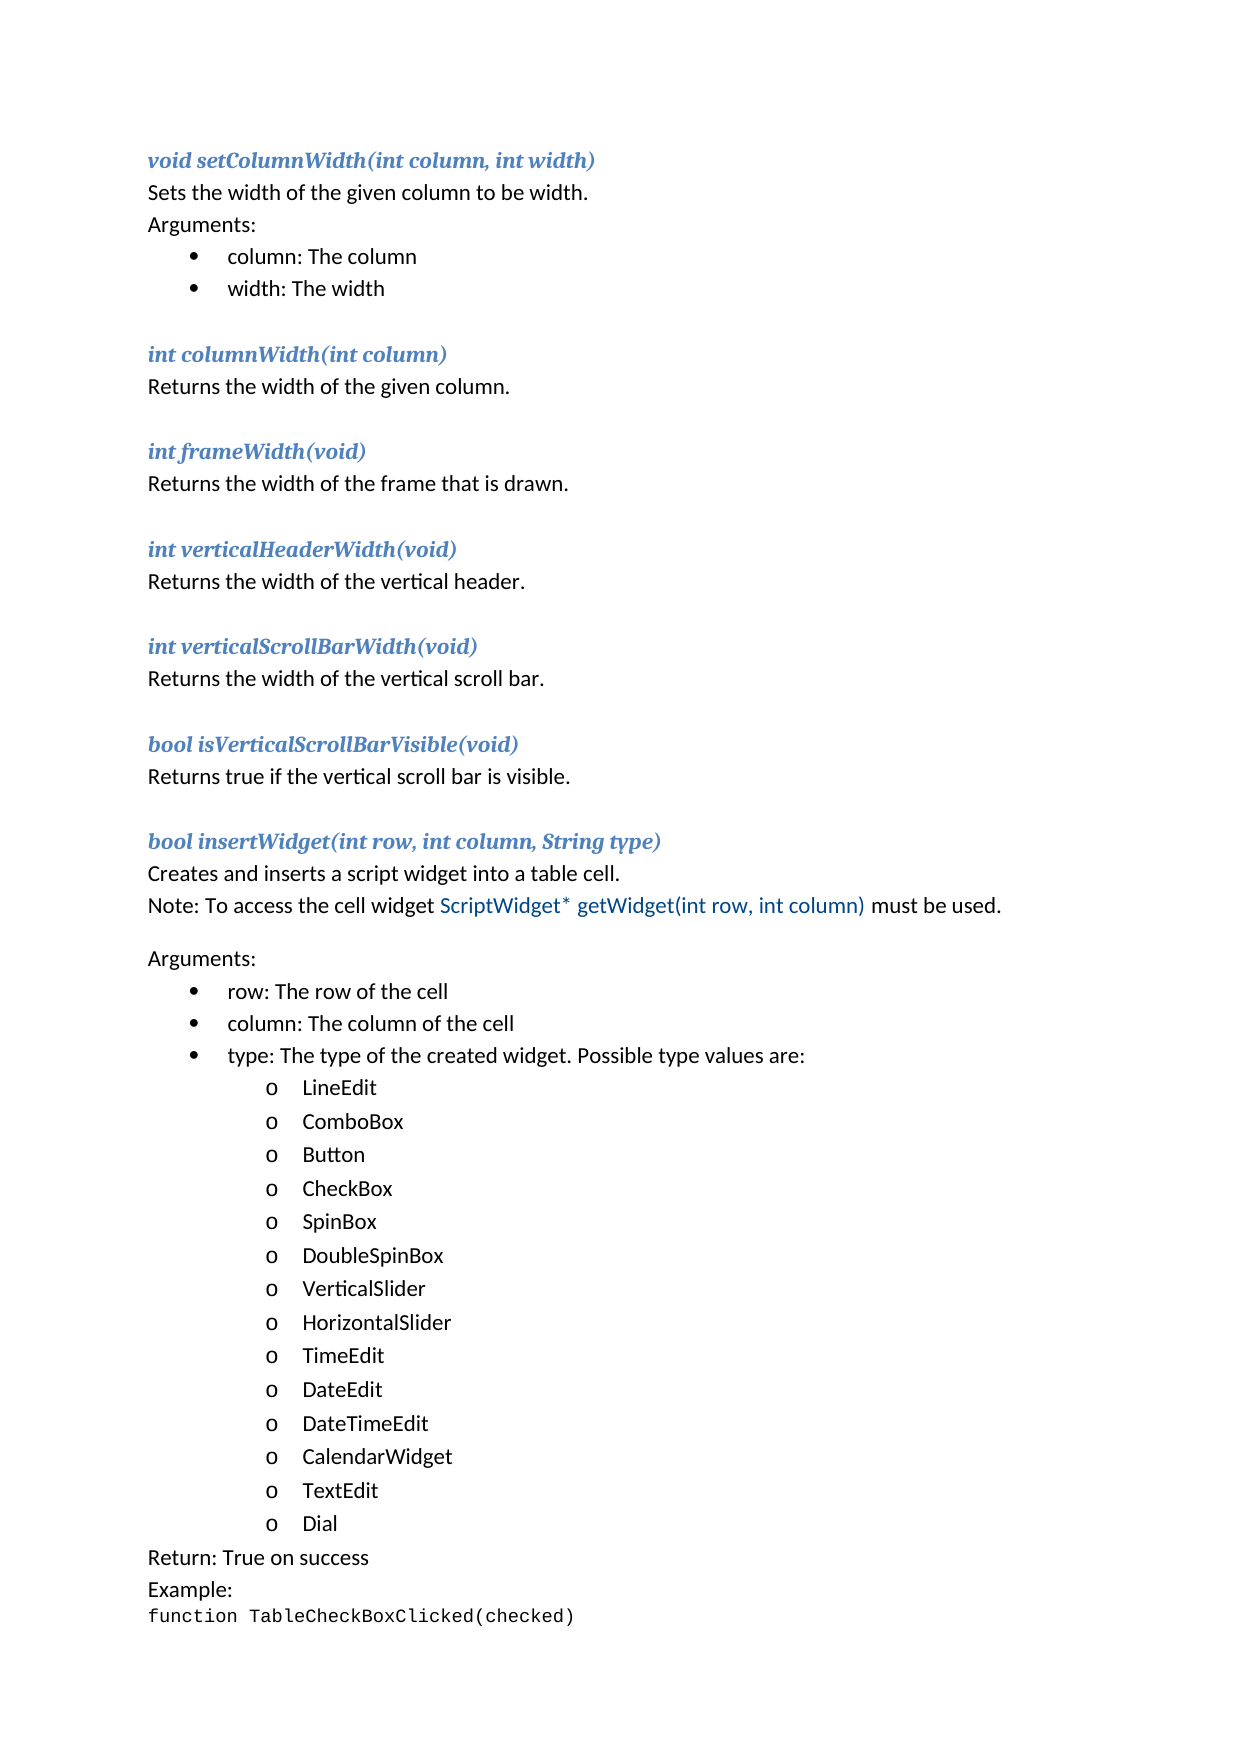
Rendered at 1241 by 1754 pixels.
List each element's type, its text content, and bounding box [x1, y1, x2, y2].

list HorizontalSlider [265, 1308, 1093, 1337]
list VerticalSlider [265, 1274, 1093, 1304]
list DoubleSpinBox [265, 1241, 1093, 1270]
list LineEdit [265, 1073, 1093, 1102]
list TimeEdit [265, 1342, 1093, 1371]
subtitle bool isVerticalScrollBarVisible(void) [148, 732, 1093, 758]
subtitle int frameWidth(void) [148, 439, 1093, 466]
text Return: True on success [148, 1543, 1093, 1571]
list SpinBox [265, 1207, 1093, 1237]
list width: The width [190, 274, 1093, 302]
list CalendarWidget [265, 1442, 1093, 1471]
text Creates and inserts a script widget into a table cell. [148, 859, 1093, 887]
list type: The type of the created widget. Possible type values are: [190, 1041, 1093, 1069]
list Dial [265, 1509, 1093, 1538]
list DateTimeEdit [265, 1409, 1093, 1438]
list CheckBox [265, 1174, 1093, 1203]
subtitle void setColumnWidth(int column, int width) [148, 148, 1093, 174]
subtitle int verticalHeaderWidth(void) [148, 537, 1093, 563]
list Button [265, 1140, 1093, 1169]
text function TableCheckBoxClicked(checked) [148, 1607, 1093, 1628]
text Returns true if the vertical scroll bar is visible. [148, 762, 1093, 790]
list column: The column [190, 242, 1093, 270]
text Example: [148, 1575, 1093, 1603]
subtitle int verticalScrollBarWidth(void) [148, 634, 1093, 661]
text Returns the width of the frame that is drawn. [148, 469, 1093, 497]
text Arguments: [148, 944, 1093, 973]
subtitle bool insertWidget(int row, int column, String type) [148, 829, 1093, 856]
list ComboBox [265, 1107, 1093, 1136]
text Returns the width of the given column. [148, 372, 1093, 400]
list DateEdit [265, 1375, 1093, 1404]
text Sets the width of the given column to be width. [148, 178, 1093, 206]
text Returns the width of the vertical scroll bar. [148, 664, 1093, 692]
subtitle int columnWidth(int column) [148, 342, 1093, 368]
list TextEdit [265, 1476, 1093, 1505]
text Returns the width of the vertical header. [148, 567, 1093, 595]
text Note: To access the cell widget ScriptWidget* getWidget(int row, int column) must be used. [148, 892, 1093, 919]
list column: The column of the cell [190, 1009, 1093, 1037]
text Arguments: [148, 210, 1093, 238]
list row: The row of the cell [190, 977, 1093, 1005]
